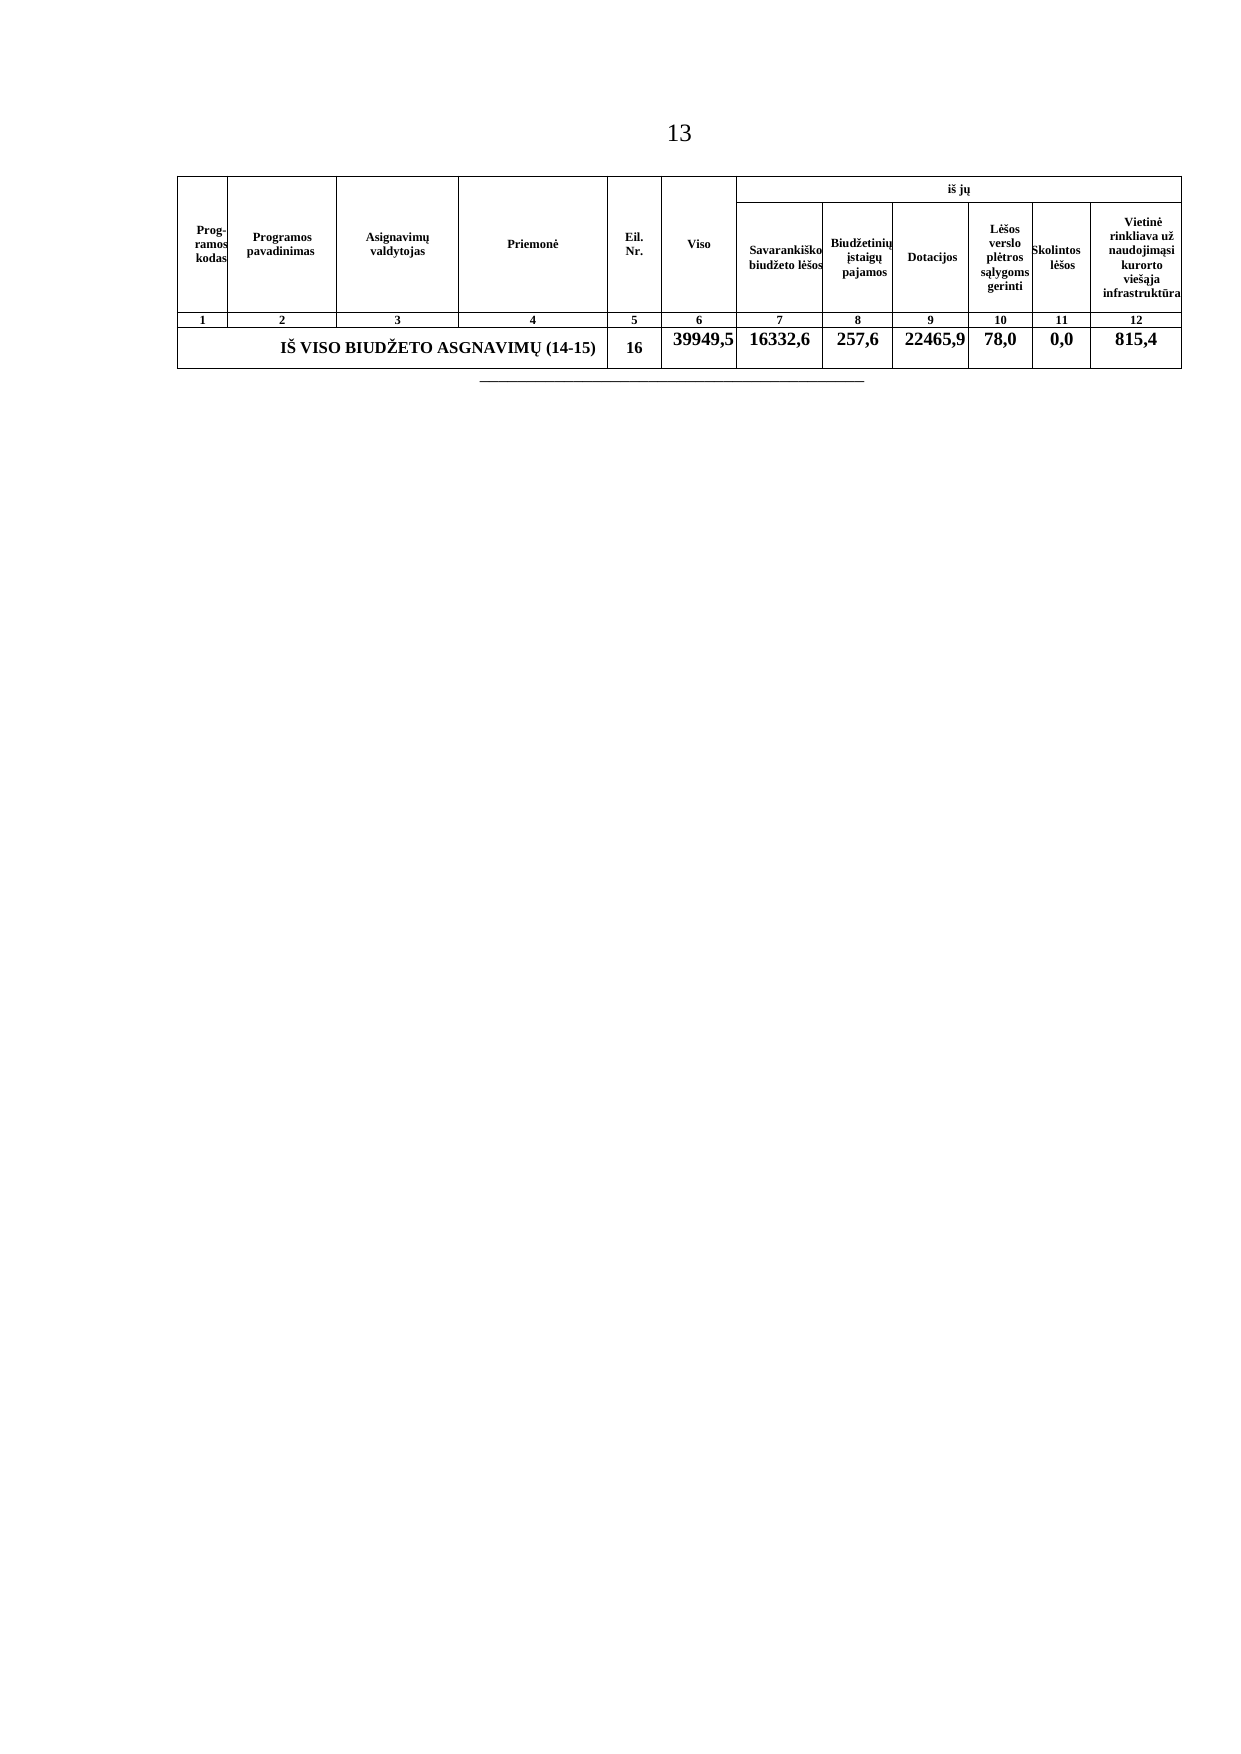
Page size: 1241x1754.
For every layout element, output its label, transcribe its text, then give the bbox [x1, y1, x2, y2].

table_cell 1 [178, 313, 227, 327]
table_header iš jų [737, 177, 1181, 202]
table_cell Lėšos verslo plėtros sąlygoms gerinti [969, 203, 1032, 312]
table_header Asignavimų valdytojas [337, 177, 458, 312]
table_header Prog-ramos kodas [178, 177, 227, 312]
table_cell 7 [737, 313, 822, 327]
table_cell Savarankiško biudžeto lėšos [737, 203, 822, 312]
table_header Priemonė [459, 177, 607, 312]
table_header Viso [662, 177, 736, 312]
table_cell Dotacijos [893, 203, 968, 312]
table_cell 815,4 [1091, 328, 1181, 368]
table_cell 22465,9 [893, 328, 968, 368]
table_cell 3 [337, 313, 458, 327]
table_cell 8 [823, 313, 892, 327]
table_cell 16 [608, 328, 661, 368]
table_cell 9 [893, 313, 968, 327]
table_cell 10 [969, 313, 1032, 327]
table_header Eil. Nr. [608, 177, 661, 312]
table_cell 16332,6 [737, 328, 822, 368]
table_cell 12 [1091, 313, 1181, 327]
table_cell Vietinė rinkliava už naudojimąsi kurorto viešąja infrastruktūra [1091, 203, 1181, 312]
table_cell Biudžetinių įstaigų pajamos [823, 203, 892, 312]
table_cell 11 [1033, 313, 1090, 327]
table_cell 39949,5 [662, 328, 736, 368]
table_header Programos pavadinimas [228, 177, 336, 312]
text ––––––––––––––––––––––––––––––––––––––––– [162, 369, 1181, 390]
table_cell 4 [459, 313, 607, 327]
table_cell 257,6 [823, 328, 892, 368]
table_cell IŠ VISO BIUDŽETO ASGNAVIMŲ (14-15) [178, 328, 607, 368]
table_cell 5 [608, 313, 661, 327]
table_cell 2 [228, 313, 336, 327]
table_cell Skolintos lėšos [1033, 203, 1090, 312]
table_cell 78,0 [969, 328, 1032, 368]
table_cell 6 [662, 313, 736, 327]
table_cell 0,0 [1033, 328, 1090, 368]
